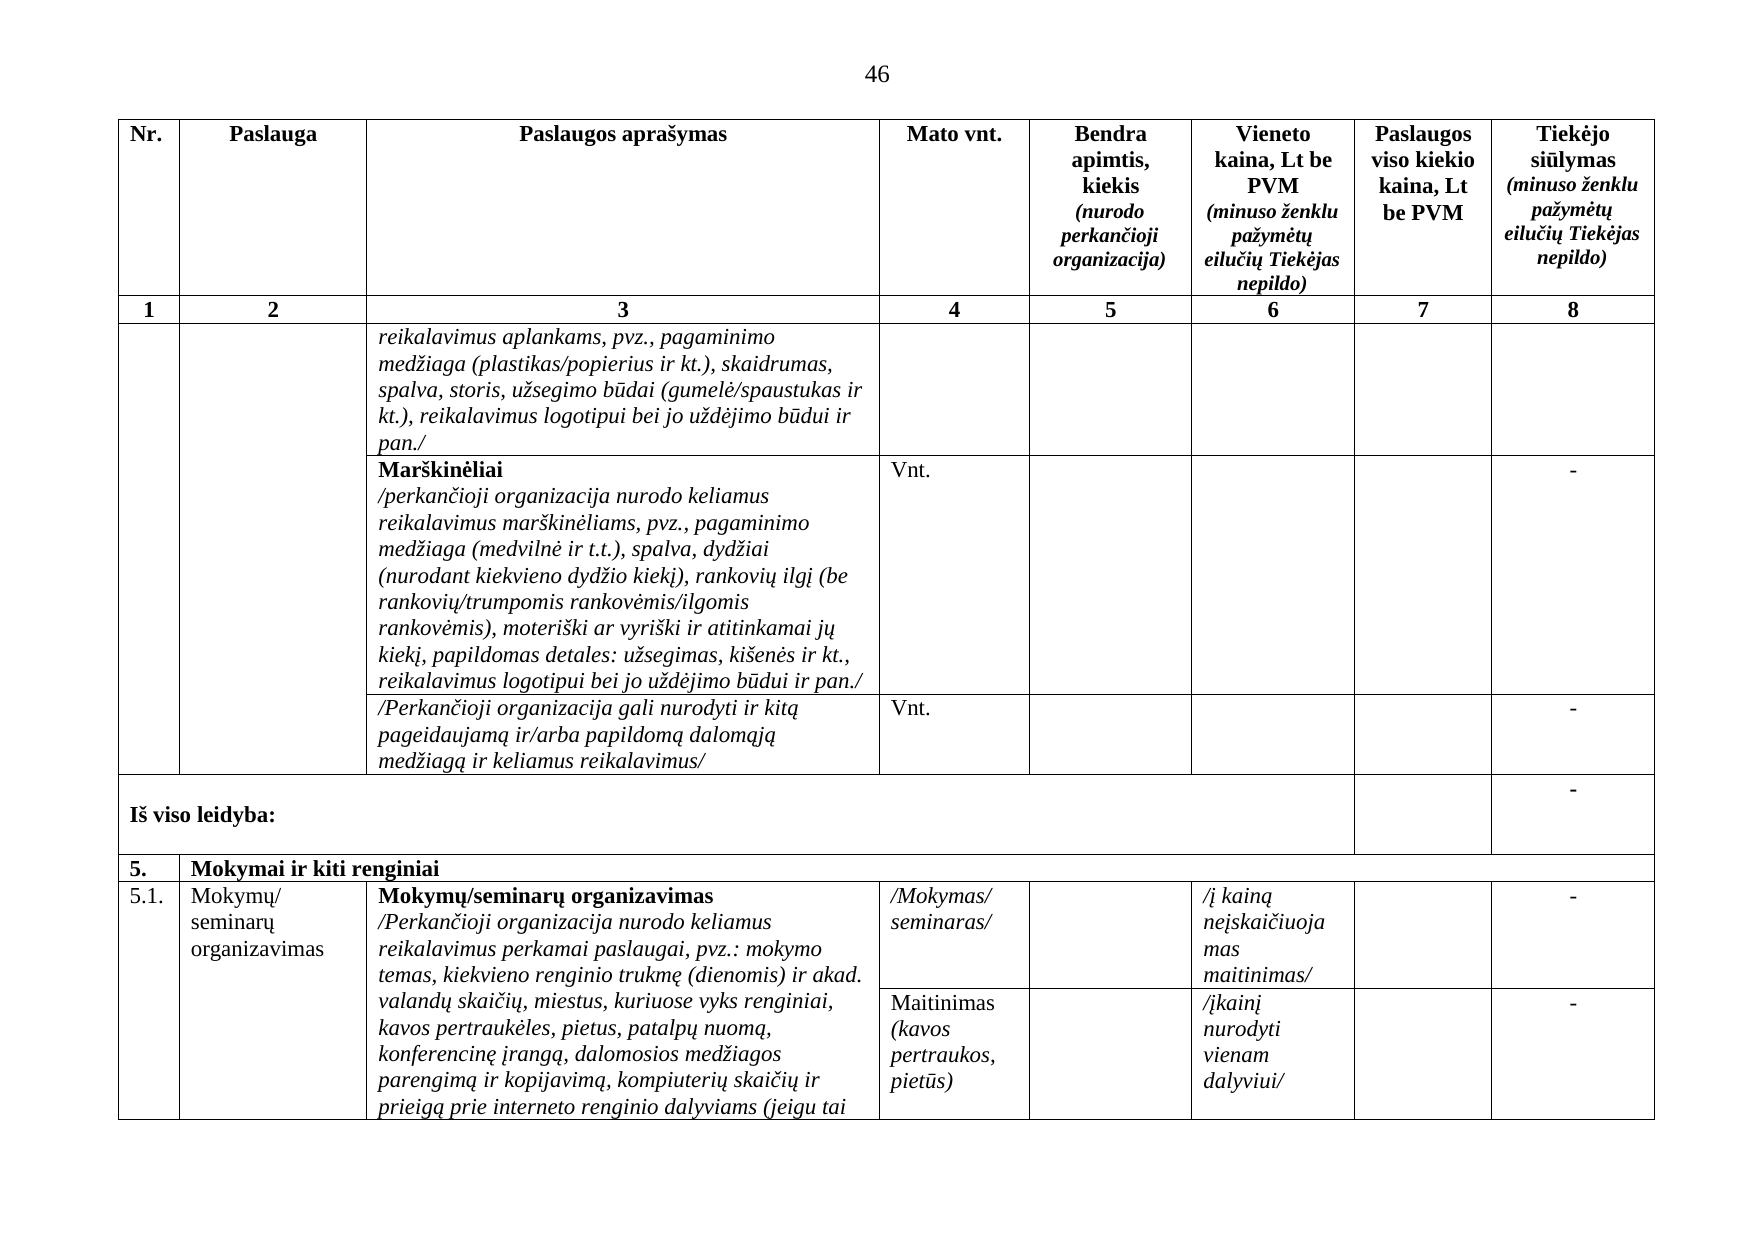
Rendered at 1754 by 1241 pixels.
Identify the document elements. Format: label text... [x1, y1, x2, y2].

table_cell - [1492, 775, 1654, 854]
table_cell [1192, 324, 1354, 455]
table_cell [1192, 695, 1354, 773]
table_cell - [1492, 324, 1654, 455]
table_header Paslauga [180, 120, 366, 295]
table_cell 5. [119, 855, 179, 881]
table_cell 7 [1355, 296, 1491, 322]
table_cell 4 [880, 296, 1029, 322]
table_cell 5.1. [119, 882, 179, 1119]
table_header Vieneto kaina, Lt be PVM (minuso ženklu pažymėtų eilučių Tiekėjas nepildo) [1192, 120, 1354, 295]
table_cell [1355, 775, 1491, 854]
table_cell Vnt. [880, 456, 1029, 693]
table_cell 2 [180, 296, 366, 322]
table_cell [1355, 324, 1491, 455]
table_cell Marškinėliai /perkančioji organizacija nurodo keliamus reikalavimus marškinėliams, pvz., pagaminimo medžiaga (medvilnė ir t.t.), spalva, dydžiai (nurodant kiekvieno dydžio kiekį), rankovių ilgį (be rankovių/trumpomis rankovėmis/ilgomis rankovėmis), moteriški ar vyriški ir atitinkamai jų kiekį, papildomas detales: užsegimas, kišenės ir kt., reikalavimus logotipui bei jo uždėjimo būdui ir pan./ [367, 456, 879, 693]
table_header Tiekėjo siūlymas (minuso ženklu pažymėtų eilučių Tiekėjas nepildo) [1492, 120, 1654, 295]
table_header Mato vnt. [880, 120, 1029, 295]
table_cell - [1492, 456, 1654, 693]
table_cell /į kainą neįskaičiuojamas maitinimas/ [1192, 882, 1354, 987]
table_cell [1355, 989, 1491, 1119]
table_header Paslaugos viso kiekio kaina, Lt be PVM [1355, 120, 1491, 295]
table_cell [119, 324, 179, 773]
table_cell reikalavimus aplankams, pvz., pagaminimo medžiaga (plastikas/popierius ir kt.), skaidrumas, spalva, storis, užsegimo būdai (gumelė/spaustukas ir kt.), reikalavimus logotipui bei jo uždėjimo būdui ir pan./ [367, 324, 879, 455]
table_header Bendra apimtis, kiekis (nurodo perkančioji organizacija) [1030, 120, 1191, 295]
table_cell /Perkančioji organizacija gali nurodyti ir kitą pageidaujamą ir/arba papildomą dalomąją medžiagą ir keliamus reikalavimus/ [367, 695, 879, 773]
table_cell Mokymų/seminarų organizavimas [180, 882, 366, 1119]
table_cell [1030, 882, 1191, 987]
table_cell - [1492, 989, 1654, 1119]
table_cell 8 [1492, 296, 1654, 322]
table_cell Iš viso leidyba: [119, 775, 1354, 854]
table_cell 3 [367, 296, 879, 322]
table_cell [1355, 456, 1491, 693]
table_cell [1192, 456, 1354, 693]
table_cell - [1492, 882, 1654, 987]
table_cell 1 [119, 296, 179, 322]
table_cell Mokymų/seminarų organizavimas /Perkančioji organizacija nurodo keliamus reikalavimus perkamai paslaugai, pvz.: mokymo temas, kiekvieno renginio trukmę (dienomis) ir akad. valandų skaičių, miestus, kuriuose vyks renginiai, kavos pertraukėles, pietus, patalpų nuomą, konferencinę įrangą, dalomosios medžiagos parengimą ir kopijavimą, kompiuterių skaičių ir prieigą prie interneto renginio dalyviams (jeigu tai [367, 882, 879, 1119]
table_cell [1030, 456, 1191, 693]
table_cell /įkainį nurodyti vienam dalyviui/ [1192, 989, 1354, 1119]
table_cell Vnt. [880, 695, 1029, 773]
table_cell /Mokymas/seminaras/ [880, 882, 1029, 987]
table_cell [180, 324, 366, 773]
table_cell Maitinimas (kavos pertraukos, pietūs) [880, 989, 1029, 1119]
table_cell [1355, 695, 1491, 773]
table_cell 6 [1192, 296, 1354, 322]
table_cell Mokymai ir kiti renginiai [180, 855, 1654, 881]
table_cell [880, 324, 1029, 455]
table_cell 5 [1030, 296, 1191, 322]
table_header Nr. [119, 120, 179, 295]
table_header Paslaugos aprašymas [367, 120, 879, 295]
table_cell [1030, 989, 1191, 1119]
table_cell [1030, 324, 1191, 455]
table_cell [1355, 882, 1491, 987]
table_cell [1030, 695, 1191, 773]
table_cell - [1492, 695, 1654, 773]
